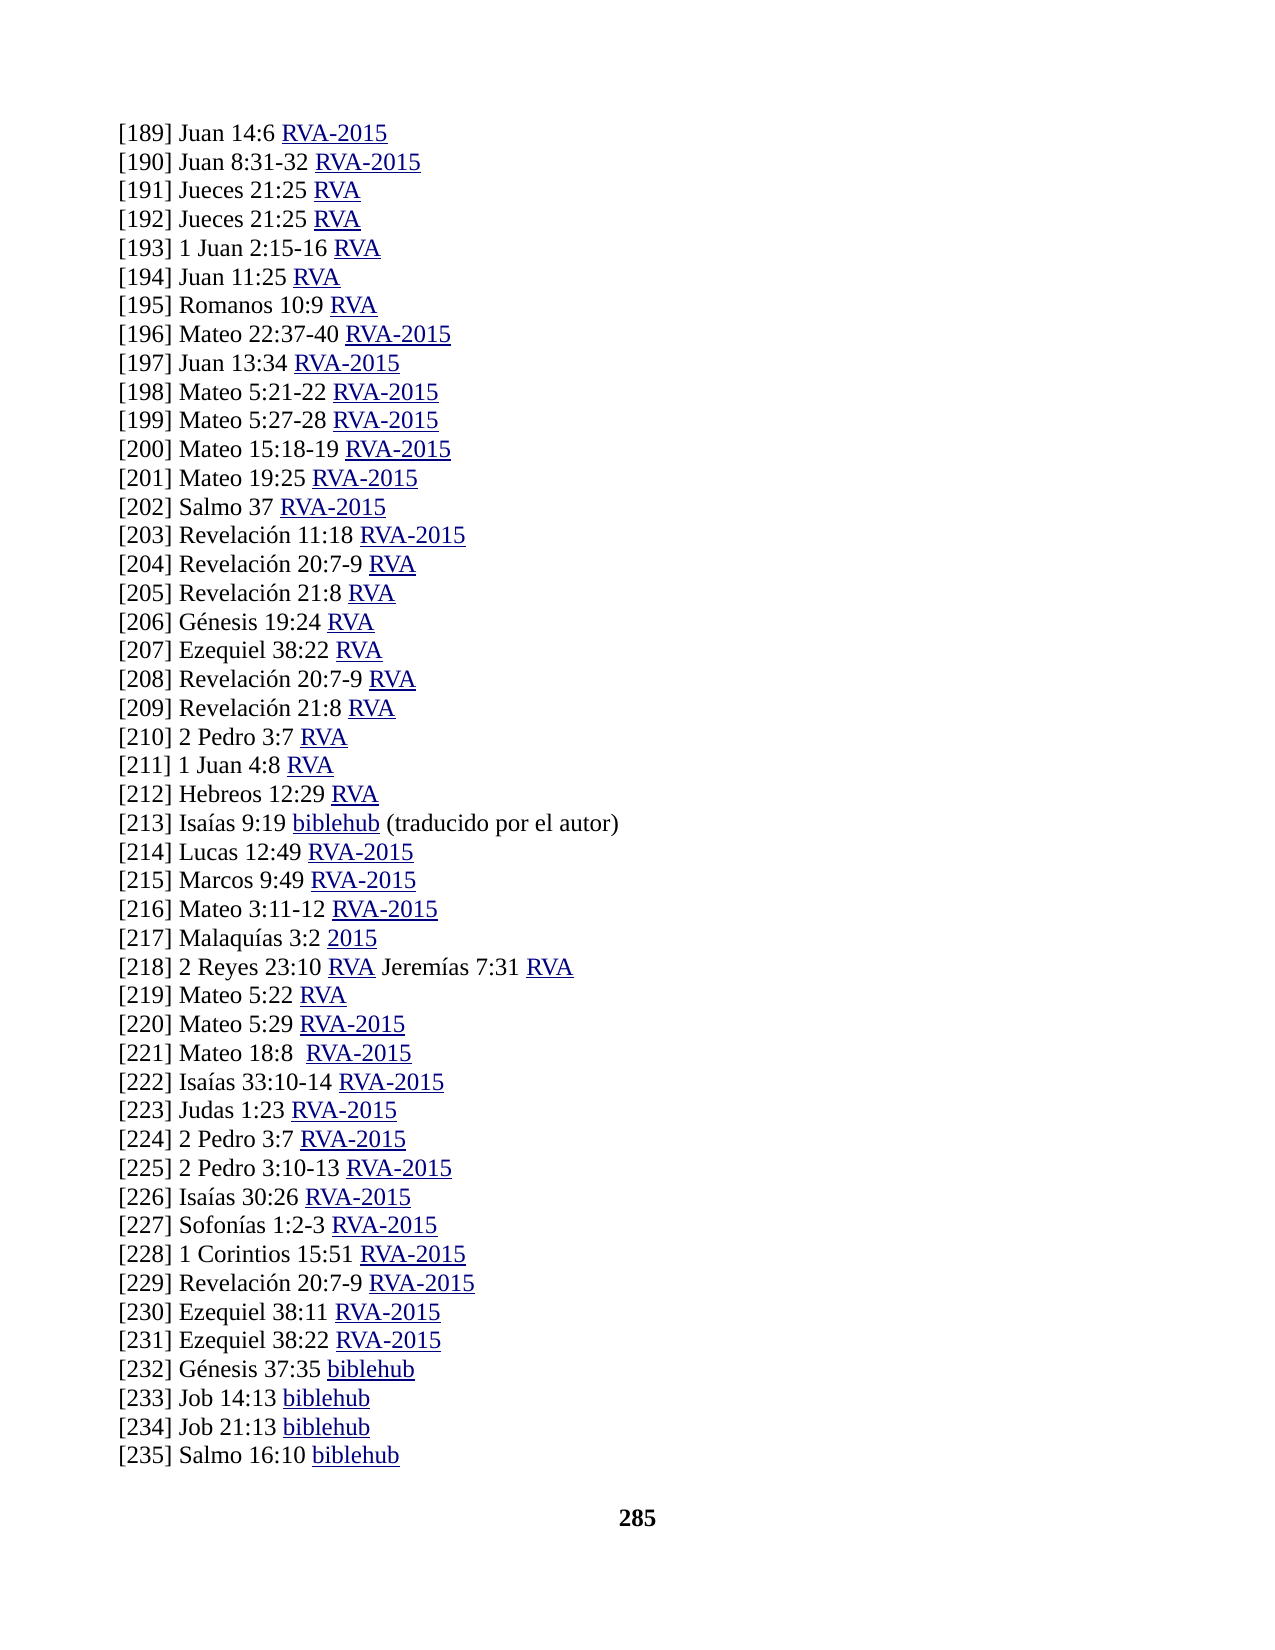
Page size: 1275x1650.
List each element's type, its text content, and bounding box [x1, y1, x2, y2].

text Isaías 30:26 RVA-2015 [118, 1182, 1157, 1211]
text Isaías 33:10-14 RVA-2015 [118, 1067, 1157, 1096]
text Lucas 12:49 RVA-2015 [118, 837, 1157, 866]
text 1 Corintios 15:51 RVA-2015 [118, 1239, 1157, 1268]
text Jueces 21:25 RVA [118, 176, 1157, 204]
text Malaquías 3:2 2015 [118, 923, 1157, 952]
text Marcos 9:49 RVA-2015 [118, 866, 1157, 894]
text Revelación 20:7-9 RVA [118, 664, 1157, 693]
text Juan 11:25 RVA [118, 262, 1157, 291]
text Judas 1:23 RVA-2015 [118, 1096, 1157, 1124]
text Salmo 37 RVA-2015 [118, 492, 1157, 521]
text Mateo 5:29 RVA-2015 [118, 1009, 1157, 1038]
text 2 Pedro 3:10-13 RVA-2015 [118, 1153, 1157, 1182]
text Isaías 9:19 biblehub (traducido por el autor) [118, 808, 1157, 837]
text 1 Juan 4:8 RVA [118, 751, 1157, 779]
text Revelación 21:8 RVA [118, 693, 1157, 722]
text Mateo 5:22 RVA [118, 981, 1157, 1009]
text Mateo 18:8 RVA-2015 [118, 1038, 1157, 1067]
text Juan 14:6 RVA-2015 [118, 118, 1157, 147]
text Revelación 20:7-9 RVA-2015 [118, 1268, 1157, 1297]
text Revelación 21:8 RVA [118, 578, 1157, 607]
text Mateo 19:25 RVA-2015 [118, 463, 1157, 492]
text 2 Pedro 3:7 RVA-2015 [118, 1124, 1157, 1153]
text Sofonías 1:2-3 RVA-2015 [118, 1211, 1157, 1239]
text Juan 8:31-32 RVA-2015 [118, 147, 1157, 176]
text Revelación 20:7-9 RVA [118, 549, 1157, 578]
text Revelación 11:18 RVA-2015 [118, 521, 1157, 549]
text 2 Reyes 23:10 RVA Jeremías 7:31 RVA [118, 952, 1157, 981]
text Génesis 37:35 biblehub [118, 1354, 1157, 1383]
text Ezequiel 38:11 RVA-2015 [118, 1297, 1157, 1326]
text 1 Juan 2:15-16 RVA [118, 233, 1157, 262]
text Hebreos 12:29 RVA [118, 779, 1157, 808]
text Job 14:13 biblehub [118, 1383, 1157, 1412]
text Salmo 16:10 biblehub [118, 1441, 1157, 1469]
text Génesis 19:24 RVA [118, 607, 1157, 636]
text Juan 13:34 RVA-2015 [118, 348, 1157, 377]
text Mateo 22:37-40 RVA-2015 [118, 319, 1157, 348]
text Job 21:13 biblehub [118, 1412, 1157, 1441]
text Mateo 5:27-28 RVA-2015 [118, 406, 1157, 434]
text Mateo 15:18-19 RVA-2015 [118, 434, 1157, 463]
text Romanos 10:9 RVA [118, 291, 1157, 319]
text Ezequiel 38:22 RVA-2015 [118, 1326, 1157, 1354]
text 2 Pedro 3:7 RVA [118, 722, 1157, 751]
text Mateo 5:21-22 RVA-2015 [118, 377, 1157, 406]
text Ezequiel 38:22 RVA [118, 636, 1157, 664]
text Jueces 21:25 RVA [118, 204, 1157, 233]
text Mateo 3:11-12 RVA-2015 [118, 894, 1157, 923]
